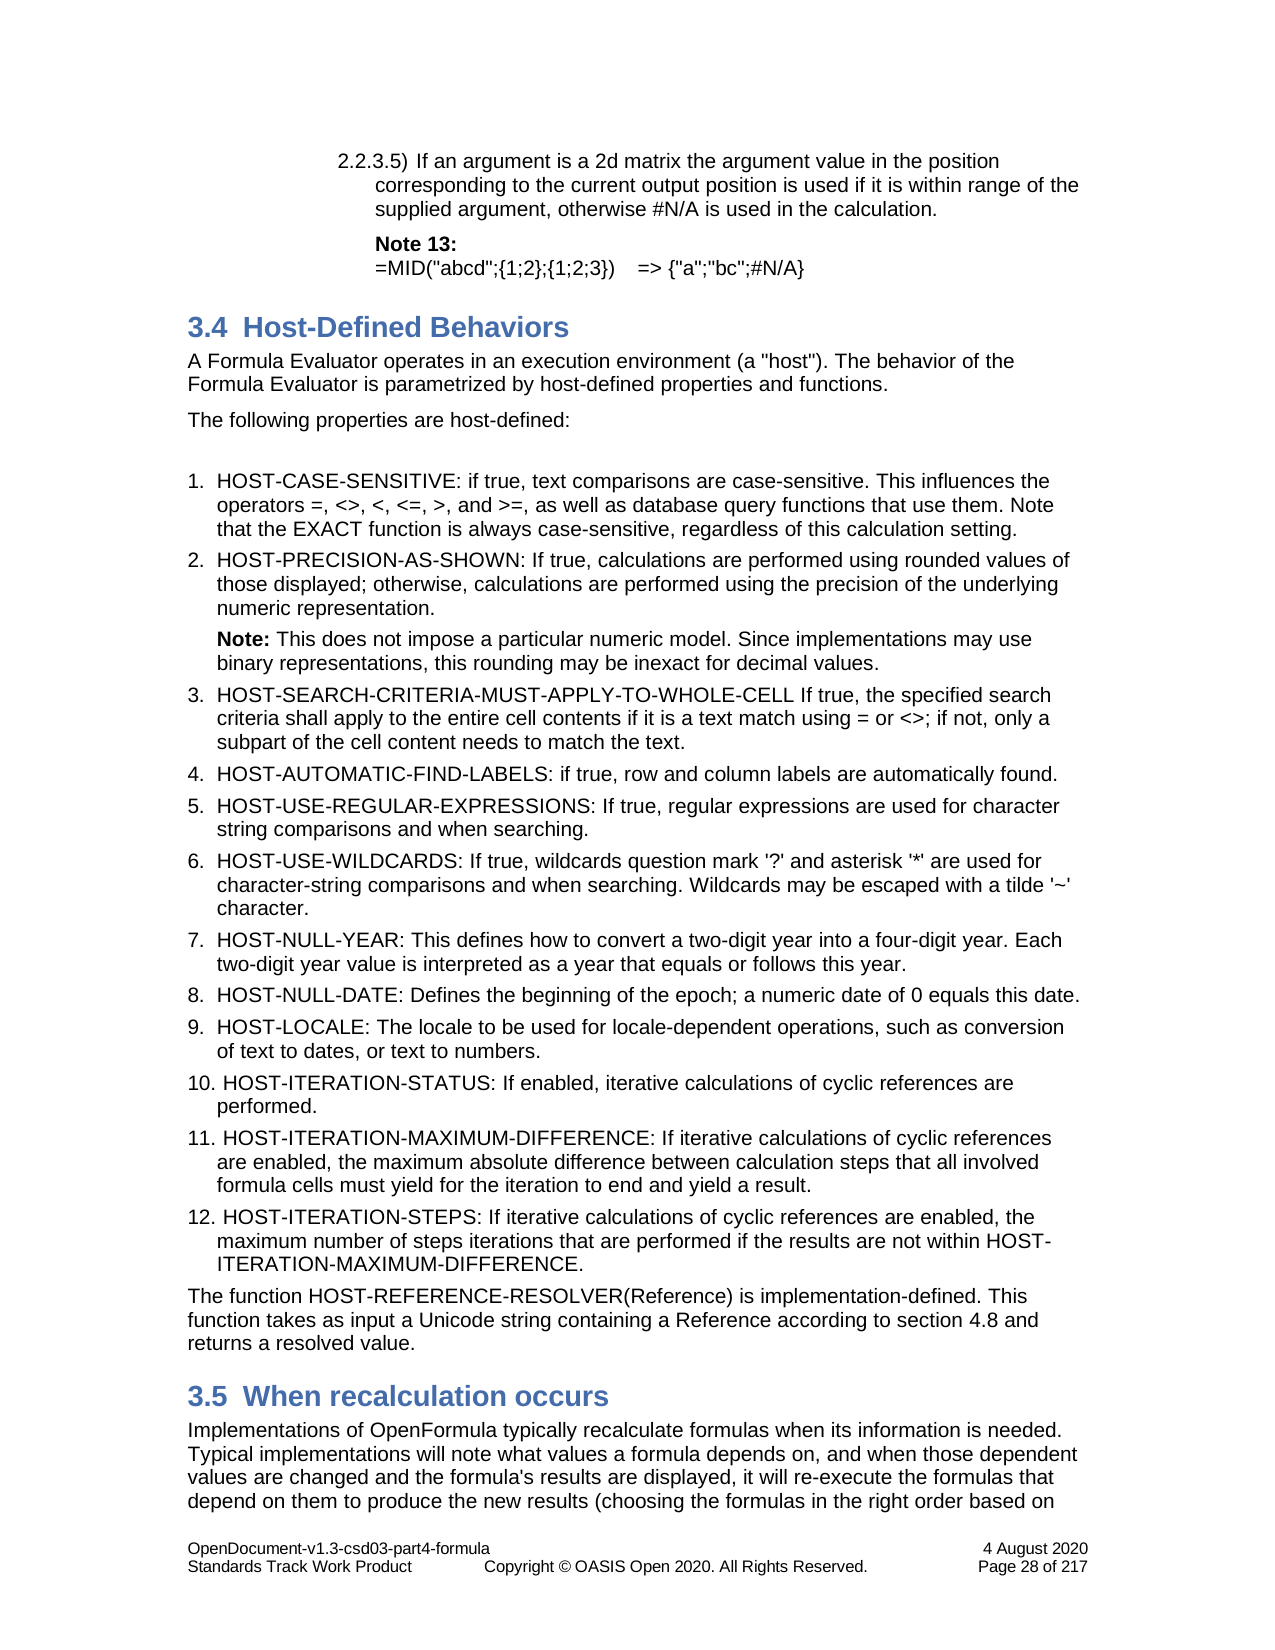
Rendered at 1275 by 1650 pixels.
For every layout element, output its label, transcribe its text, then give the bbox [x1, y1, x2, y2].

list HOST-ITERATION-STATUS: If enabled, iterative calculations of cyclic references are performed. [187, 1071, 1088, 1118]
list HOST-USE-WILDCARDS: If true, wildcards question mark '?' and asterisk '*' are used for character-string comparisons and when searching. Wildcards may be escaped with a tilde '~' character. [187, 849, 1088, 920]
list HOST-NULL-DATE: Defines the beginning of the epoch; a numeric date of 0 equals this date. [187, 984, 1088, 1007]
list HOST-ITERATION-STEPS: If iterative calculations of cyclic references are enabled, the maximum number of steps iterations that are performed if the results are not within HOST-ITERATION-MAXIMUM-DIFFERENCE. [187, 1206, 1088, 1276]
list HOST-LOCALE: The locale to be used for locale-dependent operations, such as conversion of text to dates, or text to numbers. [187, 1016, 1088, 1063]
list HOST-USE-REGULAR-EXPRESSIONS: If true, regular expressions are used for character string comparisons and when searching. [187, 794, 1088, 841]
list HOST-NULL-YEAR: This defines how to convert a two-digit year into a four-digit year. Each two-digit year value is interpreted as a year that equals or follows this year. [187, 928, 1088, 976]
text Implementations of OpenFormula typically recalculate formulas when its information is needed. Typical implementations will note what values a formula depends on, and when those dependent values are changed and the formula's results are displayed, it will re-execute the formulas that depend on them to produce the new results (choosing the formulas in the right order based on [187, 1419, 1088, 1513]
list HOST-SEARCH-CRITERIA-MUST-APPLY-TO-WHOLE-CELL If true, the specified search criteria shall apply to the entire cell contents if it is a text match using = or <>; if not, only a subpart of the cell content needs to match the text. [187, 683, 1088, 754]
list HOST-PRECISION-AS-SHOWN: If true, calculations are performed using rounded values of those displayed; otherwise, calculations are performed using the precision of the underlying numeric representation. [187, 549, 1088, 619]
list HOST-AUTOMATIC-FIND-LABELS: if true, row and column labels are automatically found. [187, 762, 1088, 786]
list If an argument is a 2d matrix the argument value in the position corresponding to the current output position is used if it is within range of the supplied argument, otherwise #N/A is used in the calculation. [337, 150, 1088, 221]
text A Formula Evaluator operates in an execution environment (a "host"). The behavior of the Formula Evaluator is parametrized by host-defined properties and functions. [187, 349, 1088, 396]
list Note: This does not impose a particular numeric model. Since implementations may use binary representations, this rounding may be inexact for decimal values. [187, 628, 1088, 675]
list HOST-ITERATION-MAXIMUM-DIFFERENCE: If iterative calculations of cyclic references are enabled, the maximum absolute difference between calculation steps that all involved formula cells must yield for the iteration to end and yield a result. [187, 1127, 1088, 1197]
list Note 13: =MID("abcd";{1;2};{1;2;3}) => {"a";"bc";#N/A} [337, 233, 1088, 280]
text The function HOST-REFERENCE-RESOLVER(Reference) is implementation-defined. This function takes as input a Unicode string containing a Reference according to section 4.8 and returns a resolved value. [187, 1284, 1088, 1355]
text The following properties are host-defined: [187, 408, 1088, 456]
list HOST-CASE-SENSITIVE: if true, text comparisons are case-sensitive. This influences the operators =, <>, <, <=, >, and >=, as well as database query functions that use them. Note that the EXACT function is always case-sensitive, regardless of this calculation setting. [187, 470, 1088, 541]
subtitle Host-Defined Behaviors [187, 311, 1088, 343]
subtitle When recalculation occurs [187, 1380, 1088, 1413]
